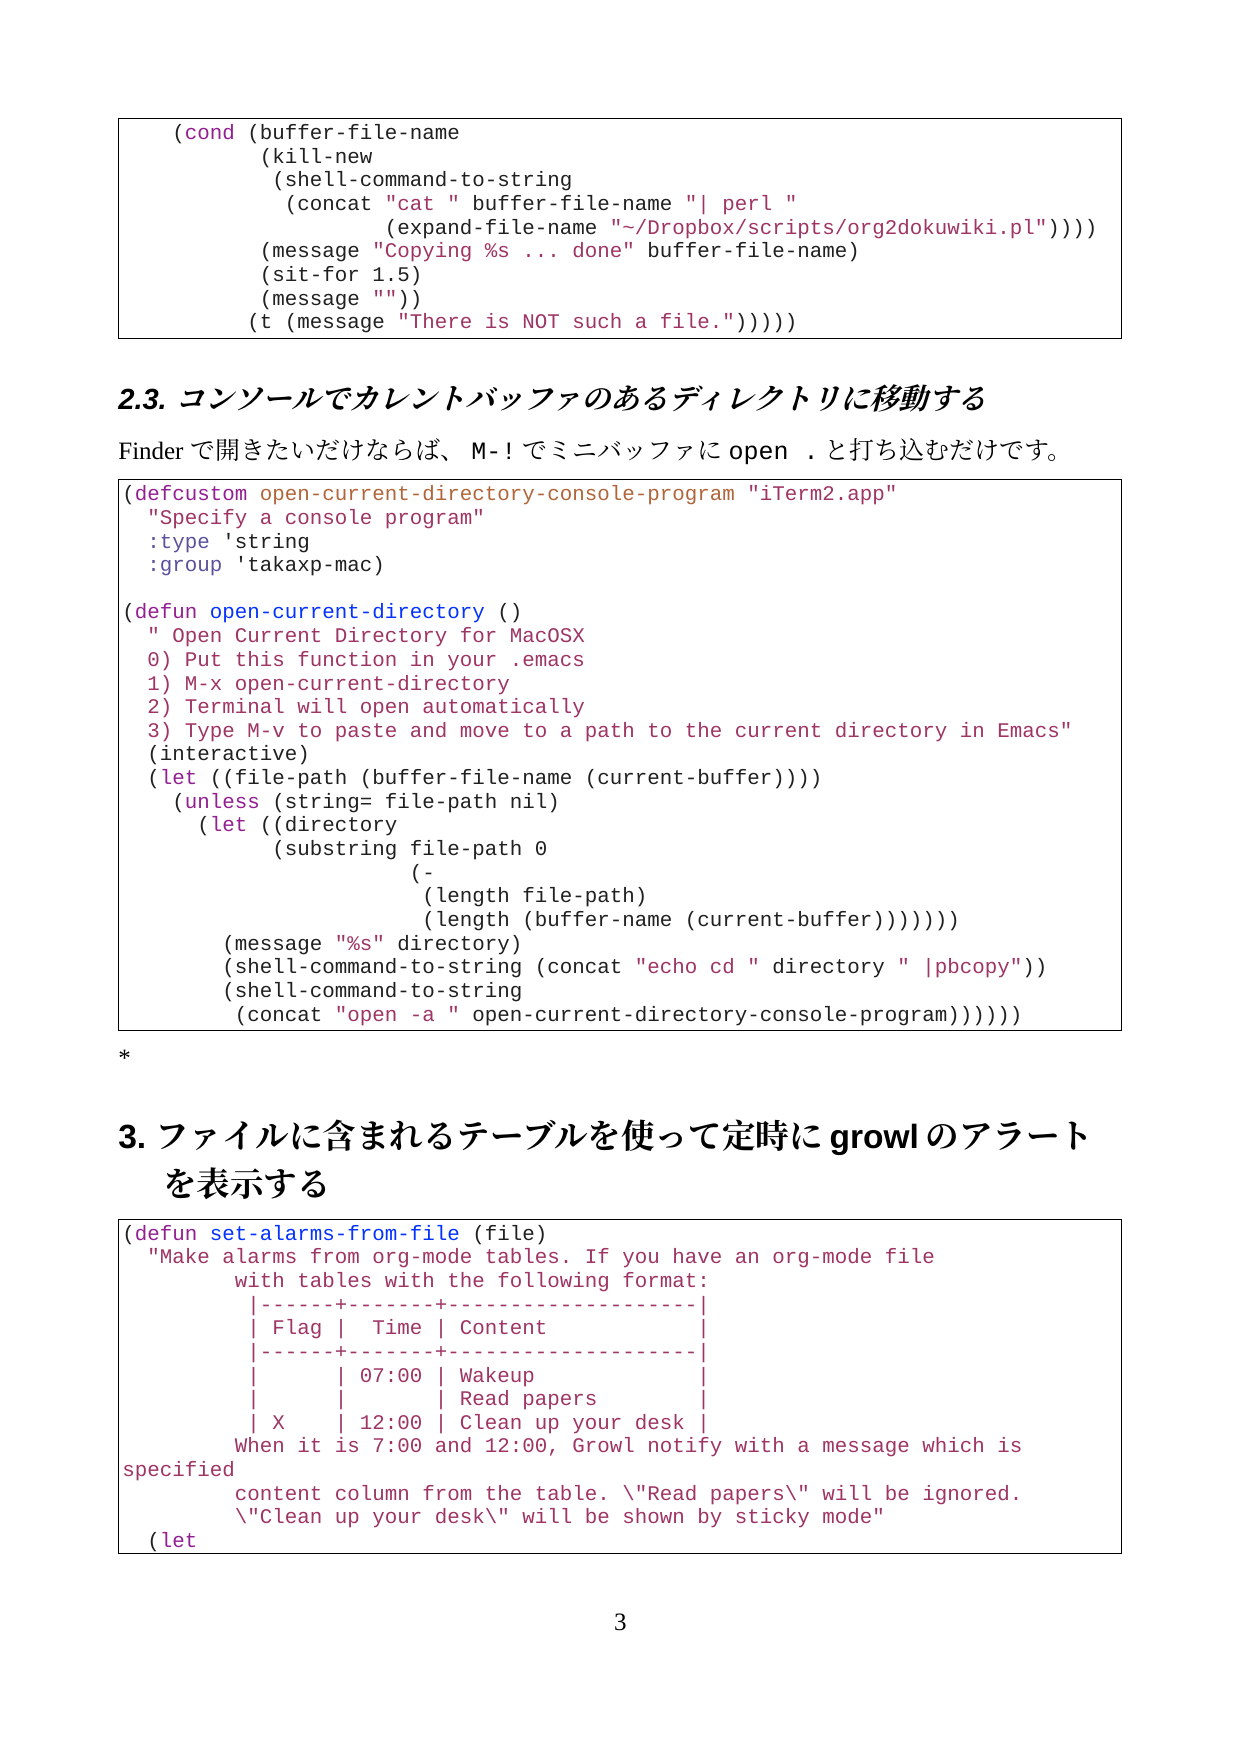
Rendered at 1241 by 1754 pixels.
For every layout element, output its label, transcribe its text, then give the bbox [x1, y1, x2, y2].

text (defun set-alarms-from-file (file) [119, 1220, 1121, 1242]
text :group 'takaxp-mac) [119, 550, 1121, 574]
text (let ((directory [119, 810, 1121, 834]
text (shell-command-to-string [119, 165, 1121, 189]
text 2) Terminal will open automatically [119, 692, 1121, 716]
text | | | Read papers | [119, 1384, 1121, 1408]
text (let ((file-path (buffer-file-name (current-buffer)))) [119, 763, 1121, 787]
text (let [119, 1526, 1121, 1553]
text (kill-new [119, 142, 1121, 165]
text (- [119, 858, 1121, 881]
text 1) M-x open-current-directory [119, 668, 1121, 692]
text (expand-file-name "~/Dropbox/scripts/org2dokuwiki.pl")))) [119, 213, 1121, 236]
text When it is 7:00 and 12:00, Growl notify with a message which is specified [119, 1432, 1121, 1479]
text (t (message "There is NOT such a file."))))) [119, 307, 1121, 338]
text "Make alarms from org-mode tables. If you have an org-mode file [119, 1242, 1121, 1266]
text content column from the table. \"Read papers\" will be ignored. [119, 1479, 1121, 1502]
text (sit-for 1.5) [119, 260, 1121, 284]
text "Specify a console program" [119, 503, 1121, 527]
text | | 07:00 | Wakeup | [119, 1361, 1121, 1384]
text (interactive) [119, 739, 1121, 763]
text (unless (string= file-path nil) [119, 787, 1121, 810]
text (message "Copying %s ... done" buffer-file-name) [119, 236, 1121, 260]
text (length file-path) [119, 881, 1121, 905]
text \"Clean up your desk\" will be shown by sticky mode" [119, 1502, 1121, 1526]
text (concat "open -a " open-current-directory-console-program)))))) [119, 999, 1121, 1030]
text (message "")) [119, 284, 1121, 307]
text (shell-command-to-string (concat "echo cd " directory " |pbcopy")) [119, 952, 1121, 976]
text :type 'string [119, 527, 1121, 550]
text Finder で開きたいだけならば、 M-! でミニバッファに open . と打ち込むだけです。 [118, 431, 1122, 467]
text |------+-------+--------------------| [119, 1290, 1121, 1313]
text (concat "cat " buffer-file-name "| perl " [119, 189, 1121, 213]
text (cond (buffer-file-name [119, 119, 1121, 142]
text (defun open-current-directory () [119, 598, 1121, 621]
text (length (buffer-name (current-buffer))))))) [119, 905, 1121, 929]
text | Flag | Time | Content | [119, 1313, 1121, 1337]
text |------+-------+--------------------| [119, 1337, 1121, 1361]
text " Open Current Directory for MacOSX [119, 621, 1121, 645]
text (defcustom open-current-directory-console-program "iTerm2.app" [119, 480, 1121, 503]
text | X | 12:00 | Clean up your desk | [119, 1408, 1121, 1432]
subtitle ファイルに含まれるテーブルを使って定時にgrowlのアラートを表示する [118, 1110, 1122, 1206]
text 0) Put this function in your .emacs [119, 645, 1121, 668]
text * [118, 1043, 1122, 1072]
text (shell-command-to-string [119, 976, 1121, 999]
text with tables with the following format: [119, 1266, 1121, 1290]
text (substring file-path 0 [119, 834, 1121, 858]
text 3) Type M-v to paste and move to a path to the current directory in Emacs" [119, 716, 1121, 739]
subtitle コンソールでカレントバッファのあるディレクトリに移動する [118, 376, 1122, 418]
text (message "%s" directory) [119, 929, 1121, 952]
